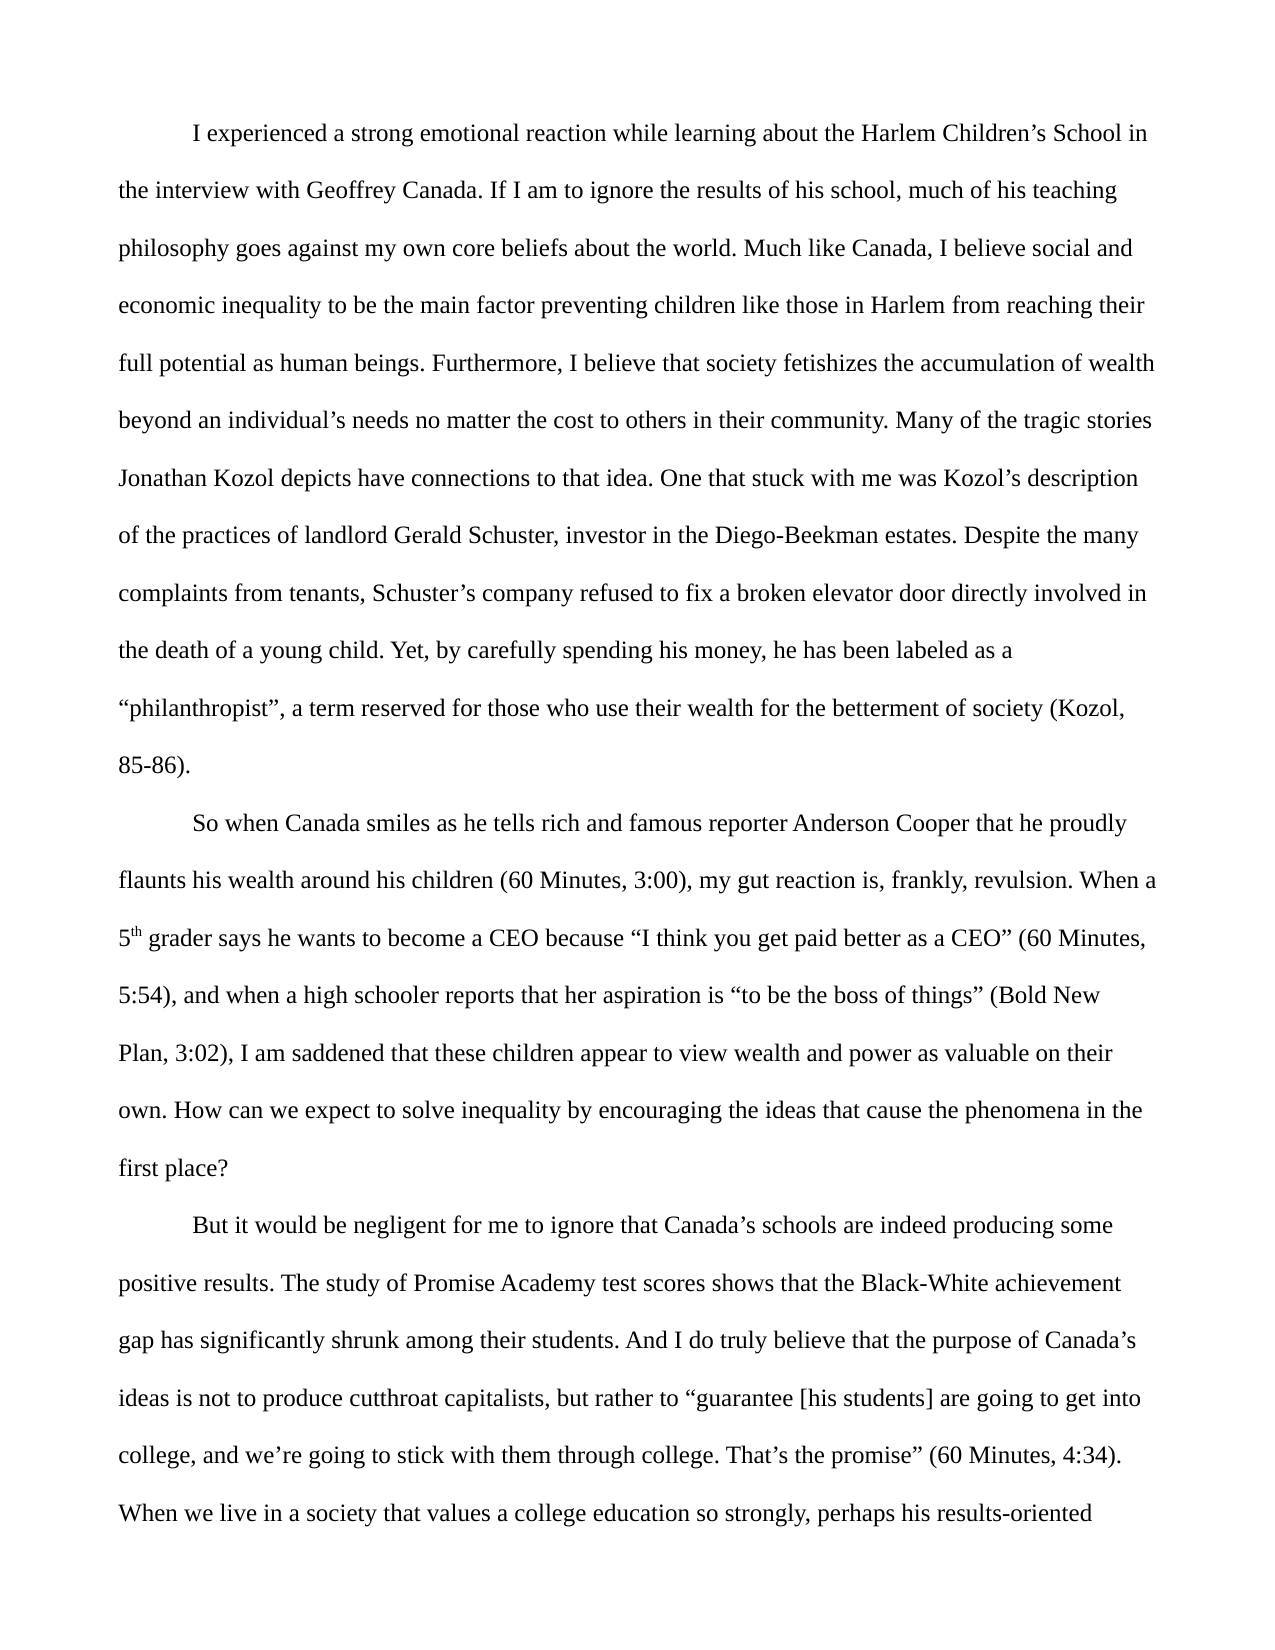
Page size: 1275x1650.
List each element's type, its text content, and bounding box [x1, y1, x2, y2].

text But it would be negligent for me to ignore that Canada’s schools are indeed producing some positive results. The study of Promise Academy test scores shows that the Black-White achievement gap has significantly shrunk among their students. And I do truly believe that the purpose of Canada’s ideas is not to produce cutthroat capitalists, but rather to “guarantee [his students] are going to get into college, and we’re going to stick with them through college. That’s the promise” (60 Minutes, 4:34). When we live in a society that values a college education so strongly, perhaps his results-oriented [118, 1211, 1157, 1527]
text I experienced a strong emotional reaction while learning about the Harlem Children’s School in the interview with Geoffrey Canada. If I am to ignore the results of his school, much of his teaching philosophy goes against my own core beliefs about the world. Much like Canada, I believe social and economic inequality to be the main factor preventing children like those in Harlem from reaching their full potential as human beings. Furthermore, I believe that society fetishizes the accumulation of wealth beyond an individual’s needs no matter the cost to others in their community. Many of the tragic stories Jonathan Kozol depicts have connections to that idea. One that stuck with me was Kozol’s description of the practices of landlord Gerald Schuster, investor in the Diego-Beekman estates. Despite the many complaints from tenants, Schuster’s company refused to fix a broken elevator door directly involved in the death of a young child. Yet, by carefully spending his money, he has been labeled as a “philanthropist”, a term reserved for those who use their wealth for the betterment of society (Kozol, 85-86). [118, 118, 1157, 779]
text So when Canada smiles as he tells rich and famous reporter Anderson Cooper that he proudly flaunts his wealth around his children (60 Minutes, 3:00), my gut reaction is, frankly, revulsion. When a 5th grader says he wants to become a CEO because “I think you get paid better as a CEO” (60 Minutes, 5:54), and when a high schooler reports that her aspiration is “to be the boss of things” (Bold New Plan, 3:02), I am saddened that these children appear to view wealth and power as valuable on their own. How can we expect to solve inequality by encouraging the ideas that cause the phenomena in the first place? [118, 808, 1157, 1182]
